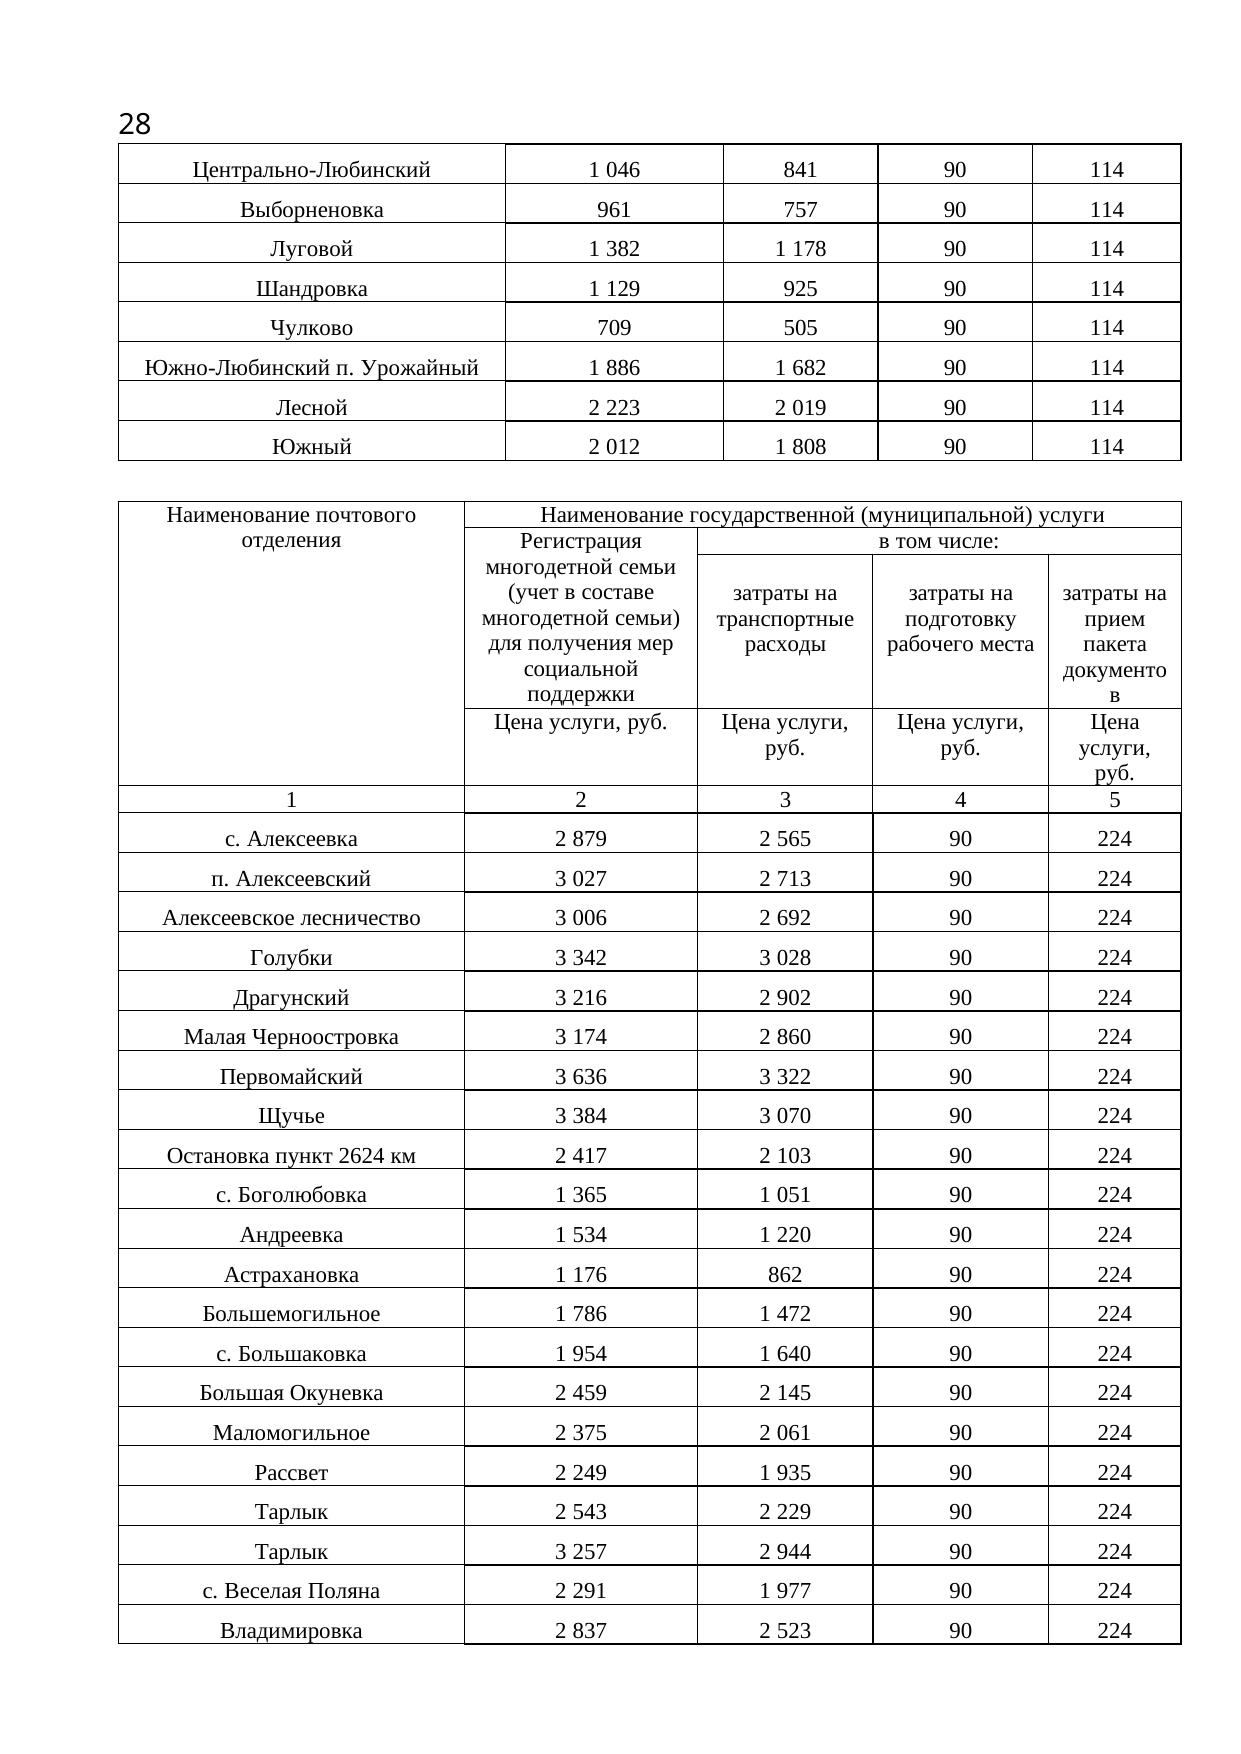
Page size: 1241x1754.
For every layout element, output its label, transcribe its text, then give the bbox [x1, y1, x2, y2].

table_cell 224 [1049, 1328, 1180, 1366]
table_cell 224 [1049, 1249, 1180, 1287]
table_cell 4 [873, 786, 1048, 812]
table_cell 3 070 [698, 1091, 872, 1129]
table_cell 224 [1049, 1210, 1180, 1247]
table_cell 90 [879, 422, 1032, 459]
table_cell п. Алексеевский [119, 853, 464, 891]
table_cell 1 935 [698, 1447, 872, 1485]
table_cell 90 [874, 1566, 1048, 1604]
table_cell 90 [874, 1368, 1048, 1406]
table_cell 224 [1049, 1526, 1180, 1564]
table_cell 1 365 [465, 1170, 697, 1208]
table_cell Большемогильное [119, 1288, 464, 1327]
table_cell 2 417 [465, 1130, 697, 1168]
table_cell 224 [1049, 1170, 1180, 1208]
table_cell Драгунский [119, 971, 464, 1010]
table_cell 925 [724, 263, 877, 301]
table_cell Цена услуги, руб. [465, 709, 697, 785]
table_cell 2 459 [465, 1368, 697, 1406]
table_cell 114 [1033, 145, 1180, 182]
table_cell 90 [874, 1051, 1048, 1089]
table_cell 2 145 [698, 1368, 872, 1406]
table_cell 114 [1033, 382, 1180, 420]
table_cell Цена услуги, руб. [873, 709, 1048, 785]
table_cell Южный [119, 421, 505, 459]
table_cell 90 [879, 224, 1032, 262]
table_cell 3 342 [465, 932, 697, 970]
table_cell 3 [698, 786, 872, 812]
table_cell 841 [724, 145, 877, 182]
table_cell 3 636 [465, 1051, 697, 1089]
table_cell 114 [1033, 263, 1180, 301]
table_cell 114 [1033, 422, 1180, 459]
table_cell 224 [1049, 1487, 1180, 1524]
table_cell 224 [1049, 972, 1180, 1010]
table_cell 1 [119, 786, 464, 812]
table_cell Первомайский [119, 1051, 464, 1089]
table_cell Тарлык [119, 1526, 464, 1564]
table_cell 90 [874, 1526, 1048, 1564]
table_cell Шандровка [119, 263, 505, 301]
table_cell Алексеевское лесничество [119, 892, 464, 931]
table_cell Регистрация многодетной семьи (учет в составе многодетной семьи) для получения мер социальной поддержки [465, 528, 697, 708]
table_cell 90 [874, 1407, 1048, 1445]
table_cell Цена услуги, руб. [698, 709, 872, 785]
table_cell 2 061 [698, 1407, 872, 1445]
table_cell 2 [465, 786, 697, 812]
table_header Наименование почтового отделения [119, 502, 464, 785]
table_cell 2 713 [698, 853, 872, 891]
table_cell 2 543 [465, 1487, 697, 1524]
table_cell 3 257 [465, 1526, 697, 1564]
table_cell Астрахановка [119, 1249, 464, 1287]
table_cell 224 [1049, 1566, 1180, 1604]
table_cell 114 [1033, 224, 1180, 262]
table_cell 2 692 [698, 893, 872, 931]
table_cell 1 051 [698, 1170, 872, 1208]
table_cell Луговой [119, 223, 505, 262]
table_cell 2 944 [698, 1526, 872, 1564]
table_cell 90 [879, 342, 1032, 380]
table_cell 224 [1049, 1368, 1180, 1406]
table_cell 90 [874, 972, 1048, 1010]
table_cell Лесной [119, 381, 505, 420]
table_cell Южно-Любинский п. Урожайный [119, 342, 505, 380]
table_cell Голубки [119, 932, 464, 970]
table_cell 224 [1049, 853, 1180, 891]
table_cell 224 [1049, 932, 1180, 970]
table_cell 1 886 [506, 342, 723, 380]
table_cell 2 837 [465, 1605, 697, 1643]
table_cell Владимировка [119, 1605, 464, 1643]
table_cell Центрально-Любинский [119, 144, 505, 182]
table_cell Чулково [119, 302, 505, 341]
table_cell Выборненовка [119, 184, 505, 222]
table_cell 1 808 [724, 422, 877, 459]
table_cell Андреевка [119, 1209, 464, 1247]
table_cell 2 019 [724, 382, 877, 420]
table_cell 2 291 [465, 1566, 697, 1604]
table_cell 224 [1049, 814, 1180, 852]
table_cell Остановка пункт 2624 км [119, 1130, 464, 1168]
table_cell 2 249 [465, 1447, 697, 1485]
table_cell с. Боголюбовка [119, 1169, 464, 1208]
table_cell 5 [1049, 786, 1181, 812]
table_cell с. Веселая Поляна [119, 1565, 464, 1604]
table_cell 224 [1049, 1605, 1180, 1643]
table_cell 2 103 [698, 1130, 872, 1168]
table_cell 1 954 [465, 1328, 697, 1366]
table_cell 90 [874, 1012, 1048, 1049]
table_cell 3 027 [465, 853, 697, 891]
table_cell 1 129 [506, 263, 723, 301]
table_cell Маломогильное [119, 1407, 464, 1445]
table_cell 2 860 [698, 1012, 872, 1049]
table_cell 224 [1049, 1051, 1180, 1089]
table_cell 90 [874, 1289, 1048, 1327]
table_cell 90 [879, 184, 1032, 222]
table_cell 1 178 [724, 224, 877, 262]
table_cell 3 216 [465, 972, 697, 1010]
table_header Наименование государственной (муниципальной) услуги [465, 502, 1181, 527]
table_cell с. Большаковка [119, 1328, 464, 1366]
table_cell 90 [874, 893, 1048, 931]
table_cell 90 [874, 1605, 1048, 1643]
table_cell 90 [874, 1091, 1048, 1129]
table_cell 90 [874, 853, 1048, 891]
table_cell 224 [1049, 1091, 1180, 1129]
table_cell 114 [1033, 303, 1180, 341]
table_cell 224 [1049, 1289, 1180, 1327]
table_cell затраты на транспортные расходы [698, 555, 872, 708]
table_cell 2 565 [698, 814, 872, 852]
table_cell Большая Окуневка [119, 1367, 464, 1406]
table_cell в том числе: [698, 528, 1181, 554]
table_cell 3 322 [698, 1051, 872, 1089]
table_cell 114 [1033, 342, 1180, 380]
table_cell 3 028 [698, 932, 872, 970]
table_cell 1 640 [698, 1328, 872, 1366]
table_cell 1 472 [698, 1289, 872, 1327]
table_cell Малая Черноостровка [119, 1011, 464, 1049]
table_cell Щучье [119, 1090, 464, 1129]
table_cell 224 [1049, 1130, 1180, 1168]
table_cell 90 [874, 1487, 1048, 1524]
table_cell 90 [874, 1447, 1048, 1485]
table_cell 1 046 [506, 145, 723, 182]
table_cell 90 [874, 1328, 1048, 1366]
table_cell 3 384 [465, 1091, 697, 1129]
table_cell 90 [874, 1249, 1048, 1287]
table_cell 1 977 [698, 1566, 872, 1604]
table_cell 2 879 [465, 814, 697, 852]
table_cell 1 682 [724, 342, 877, 380]
table_cell 961 [506, 184, 723, 222]
table_cell 90 [879, 263, 1032, 301]
table_cell 224 [1049, 1012, 1180, 1049]
table_cell 2 012 [506, 422, 723, 459]
table_cell 90 [874, 1170, 1048, 1208]
table_cell 862 [698, 1249, 872, 1287]
table_cell 90 [879, 145, 1032, 182]
table_cell затраты на подготовку рабочего места [873, 555, 1048, 708]
table_cell 2 375 [465, 1407, 697, 1445]
table_cell 3 006 [465, 893, 697, 931]
table_cell 3 174 [465, 1012, 697, 1049]
table_cell 1 220 [698, 1210, 872, 1247]
table_cell 2 902 [698, 972, 872, 1010]
table_cell затраты на прием пакета документов [1049, 555, 1181, 708]
table_cell 1 534 [465, 1210, 697, 1247]
table_cell 90 [874, 1130, 1048, 1168]
table_cell 2 523 [698, 1605, 872, 1643]
table_cell Рассвет [119, 1446, 464, 1485]
table_cell 1 176 [465, 1249, 697, 1287]
table_cell 224 [1049, 893, 1180, 931]
table_cell 1 786 [465, 1289, 697, 1327]
table_cell 90 [879, 303, 1032, 341]
table_cell 90 [874, 1210, 1048, 1247]
table_cell 90 [874, 814, 1048, 852]
table_cell с. Алексеевка [119, 813, 464, 852]
table_cell Тарлык [119, 1486, 464, 1524]
table_cell 114 [1033, 184, 1180, 222]
table_cell Цена услуги, руб. [1049, 709, 1181, 785]
table_cell 224 [1049, 1407, 1180, 1445]
table_cell 90 [874, 932, 1048, 970]
table_cell 709 [506, 303, 723, 341]
table_cell 2 223 [506, 382, 723, 420]
table_cell 224 [1049, 1447, 1180, 1485]
table_cell 505 [724, 303, 877, 341]
table_cell 757 [724, 184, 877, 222]
table_cell 2 229 [698, 1487, 872, 1524]
table_cell 1 382 [506, 224, 723, 262]
table_cell 90 [879, 382, 1032, 420]
